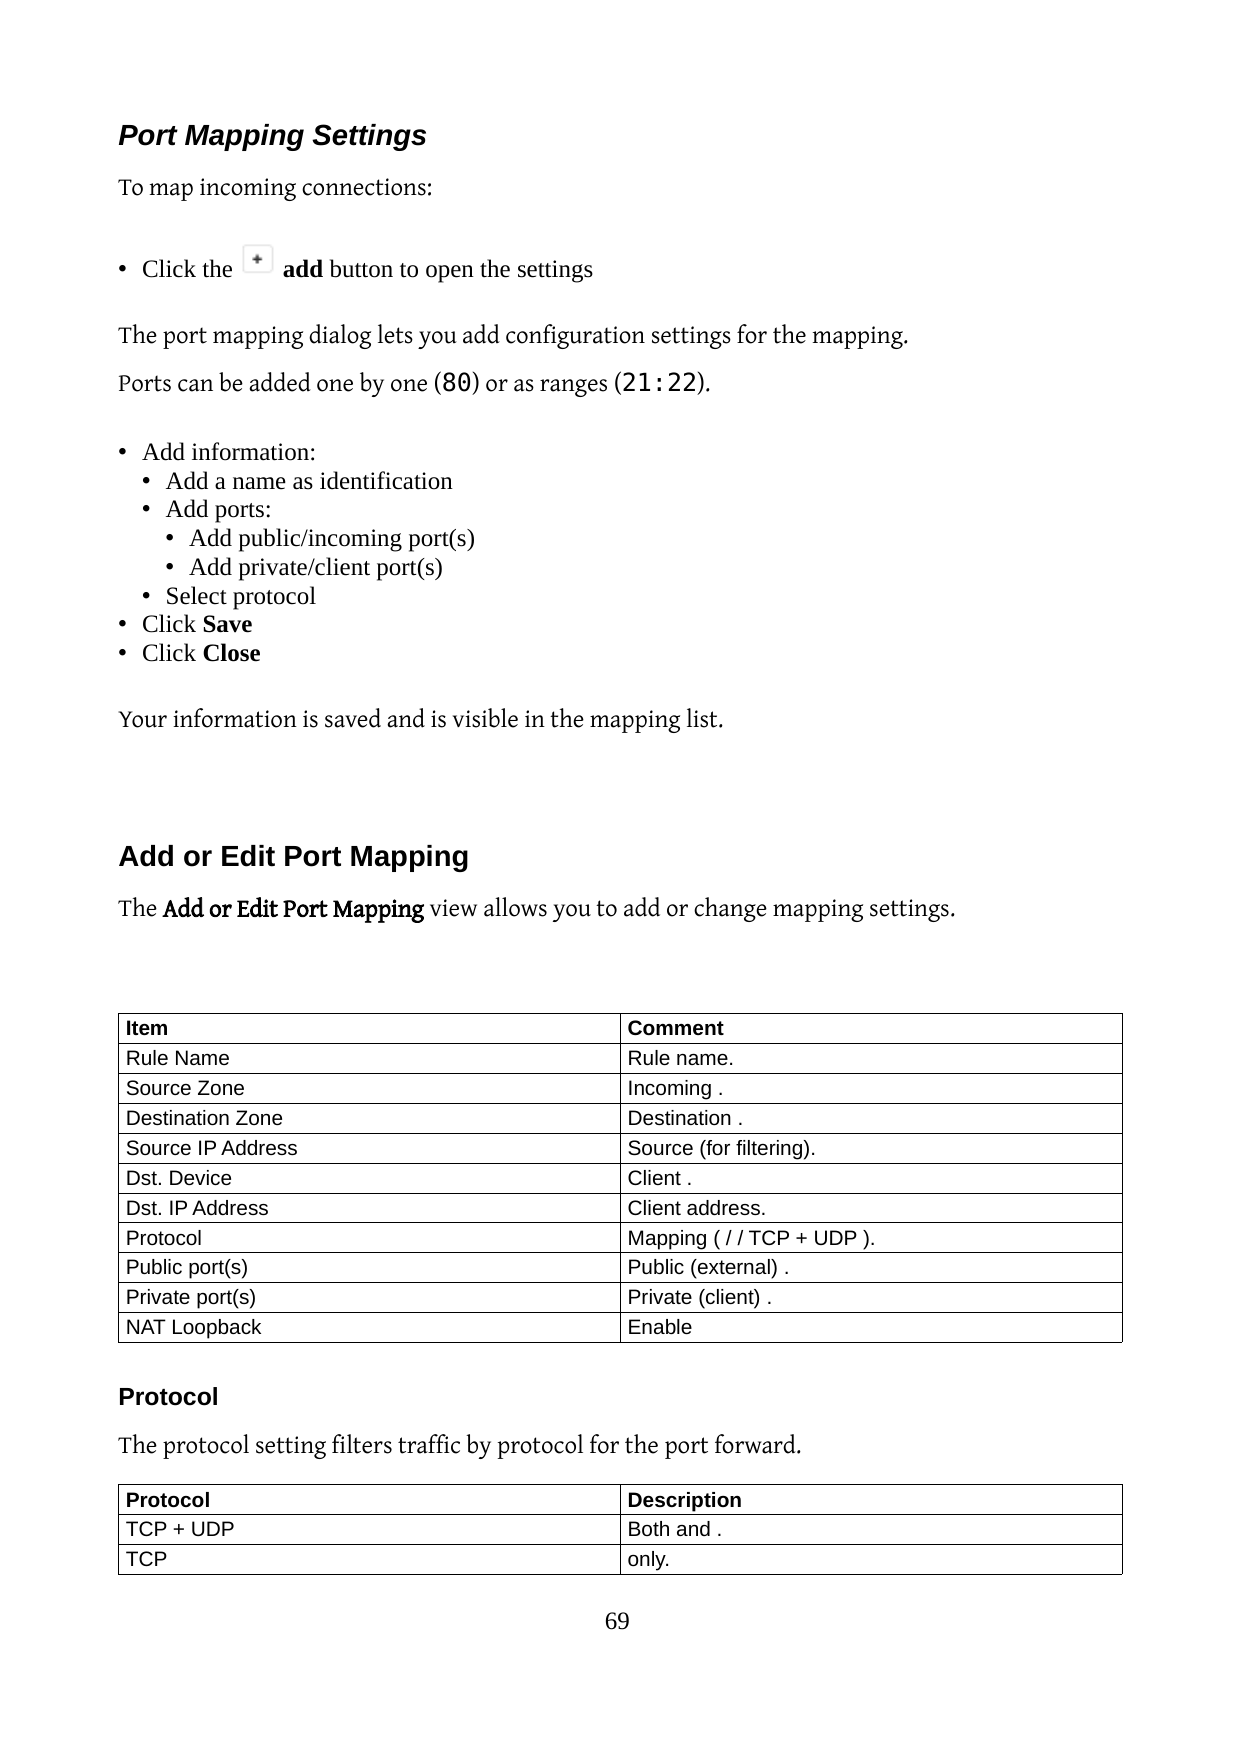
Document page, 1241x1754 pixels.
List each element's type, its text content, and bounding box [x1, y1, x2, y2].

table_cell only. [621, 1545, 1122, 1574]
text To map incoming connections: [118, 173, 1122, 202]
text Your information is saved and is visible in the mapping list. [118, 706, 1122, 734]
table_cell Enable [621, 1313, 1122, 1342]
table_header Item [119, 1014, 620, 1043]
table_cell Rule Name [119, 1044, 620, 1073]
table_cell Client address. [621, 1194, 1122, 1222]
subtitle Port Mapping Settings [118, 118, 1122, 152]
table_cell TCP + UDP [119, 1515, 620, 1544]
list Add information: [118, 437, 1122, 466]
list Click Save [118, 609, 1122, 638]
list Click Close [118, 638, 1122, 667]
subtitle Add or Edit Port Mapping [118, 839, 1122, 873]
table_cell Destination . [621, 1104, 1122, 1133]
list Add a name as identification [142, 466, 1122, 494]
text The protocol setting filters traffic by protocol for the port forward. [118, 1432, 1122, 1461]
table_cell Both and . [621, 1515, 1122, 1544]
table_cell Source (for filtering). [621, 1134, 1122, 1162]
list Add private/client port(s) [165, 552, 1122, 581]
table_cell NAT Loopback [119, 1313, 620, 1342]
table_cell Protocol [119, 1223, 620, 1252]
table_cell Source IP Address [119, 1134, 620, 1162]
text Ports can be added one by one (80) or as ranges (21:22). [118, 368, 1122, 399]
table_cell Dst. Device [119, 1164, 620, 1192]
table_cell Mapping ( / / TCP + UDP ). [621, 1223, 1122, 1252]
list Add ports: [142, 494, 1122, 523]
table_header Protocol [119, 1485, 620, 1514]
subtitle Protocol [118, 1382, 1122, 1410]
list Click the add button to open the settings [118, 252, 1122, 283]
table_cell Rule name. [621, 1044, 1122, 1073]
table_cell Source Zone [119, 1074, 620, 1103]
table_cell TCP [119, 1545, 620, 1574]
text The Add or Edit Port Mapping view allows you to add or change mapping settings. [118, 894, 1122, 923]
table_cell Private (client) . [621, 1283, 1122, 1312]
table_cell Incoming . [621, 1074, 1122, 1103]
table_header Comment [621, 1014, 1122, 1043]
table_cell Public port(s) [119, 1253, 620, 1282]
table_cell Dst. IP Address [119, 1194, 620, 1222]
table_header Description [621, 1485, 1122, 1514]
table_cell Private port(s) [119, 1283, 620, 1312]
table_cell Client . [621, 1164, 1122, 1192]
text The port mapping dialog lets you add configuration settings for the mapping. [118, 322, 1122, 351]
table_cell Destination Zone [119, 1104, 620, 1133]
picture [238, 240, 277, 278]
list Add public/incoming port(s) [165, 523, 1122, 552]
table_cell Public (external) . [621, 1253, 1122, 1282]
list Select protocol [142, 581, 1122, 609]
